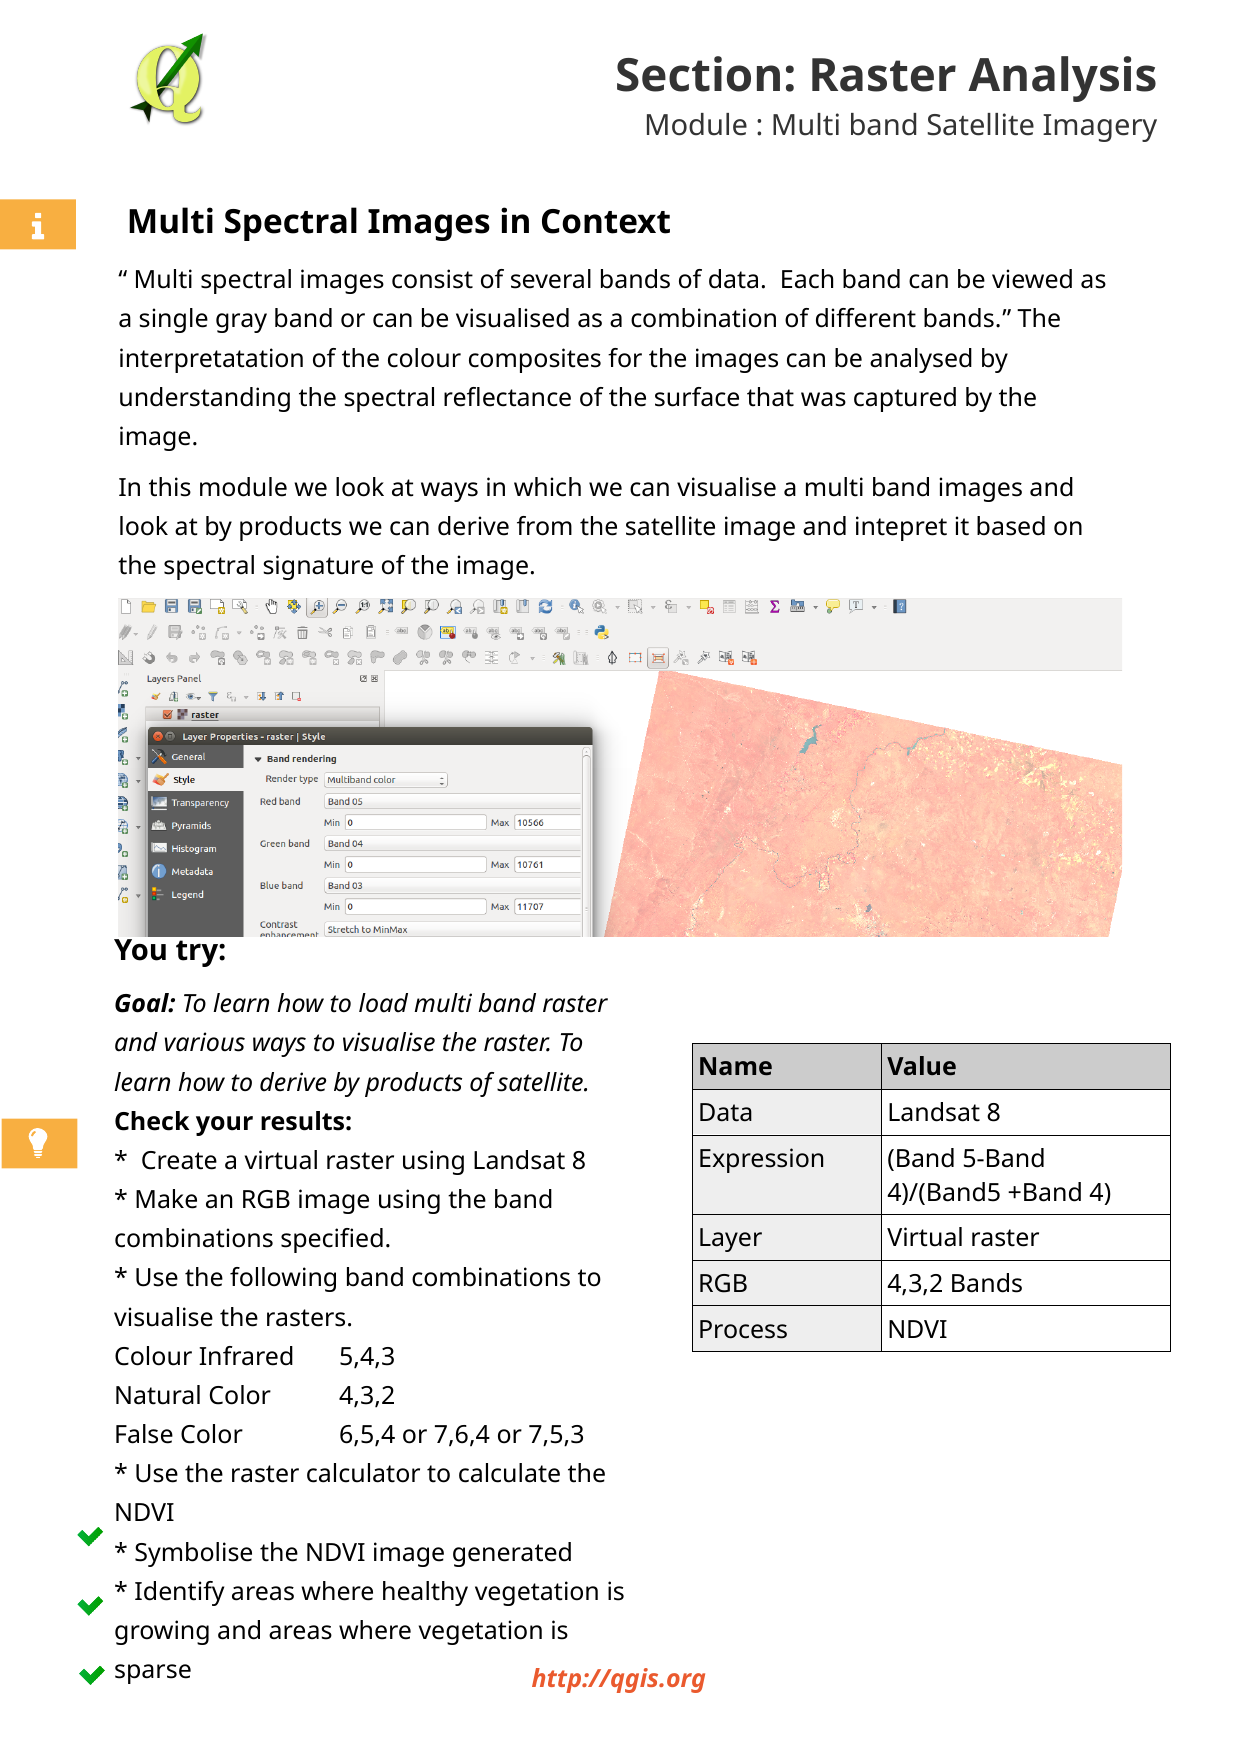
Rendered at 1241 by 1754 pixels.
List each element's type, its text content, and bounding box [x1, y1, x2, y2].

table_header Value [882, 1044, 1170, 1089]
table_cell Data [693, 1090, 881, 1134]
table_cell RGB [693, 1261, 881, 1305]
picture [122, 31, 218, 127]
table_cell Expression [693, 1136, 881, 1214]
subtitle Multi Spectral Images in Context [118, 198, 1122, 243]
text In this module we look at ways in which we can visualise a multi band images and look at by products we can derive from the satellite image and intepret it based on the spectral signature of the image. [118, 469, 1122, 582]
table_cell Layer [693, 1215, 881, 1260]
table_cell Landsat 8 [882, 1090, 1170, 1134]
table_header Name [693, 1044, 881, 1089]
picture [118, 598, 1123, 937]
table_cell 4,3,2 Bands [882, 1261, 1170, 1305]
table_cell (Band 5-Band 4)/(Band5 +Band 4) [882, 1136, 1170, 1214]
text “ Multi spectral images consist of several bands of data. Each band can be viewed as a single gray band or can be visualised as a combination of different bands.” The interpretatation of the colour composites for the images can be analysed by understanding the spectral reflectance of the surface that was captured by the image. [118, 262, 1122, 453]
table_cell Virtual raster [882, 1215, 1170, 1260]
table_cell NDVI [882, 1306, 1170, 1351]
table_cell Process [693, 1306, 881, 1351]
